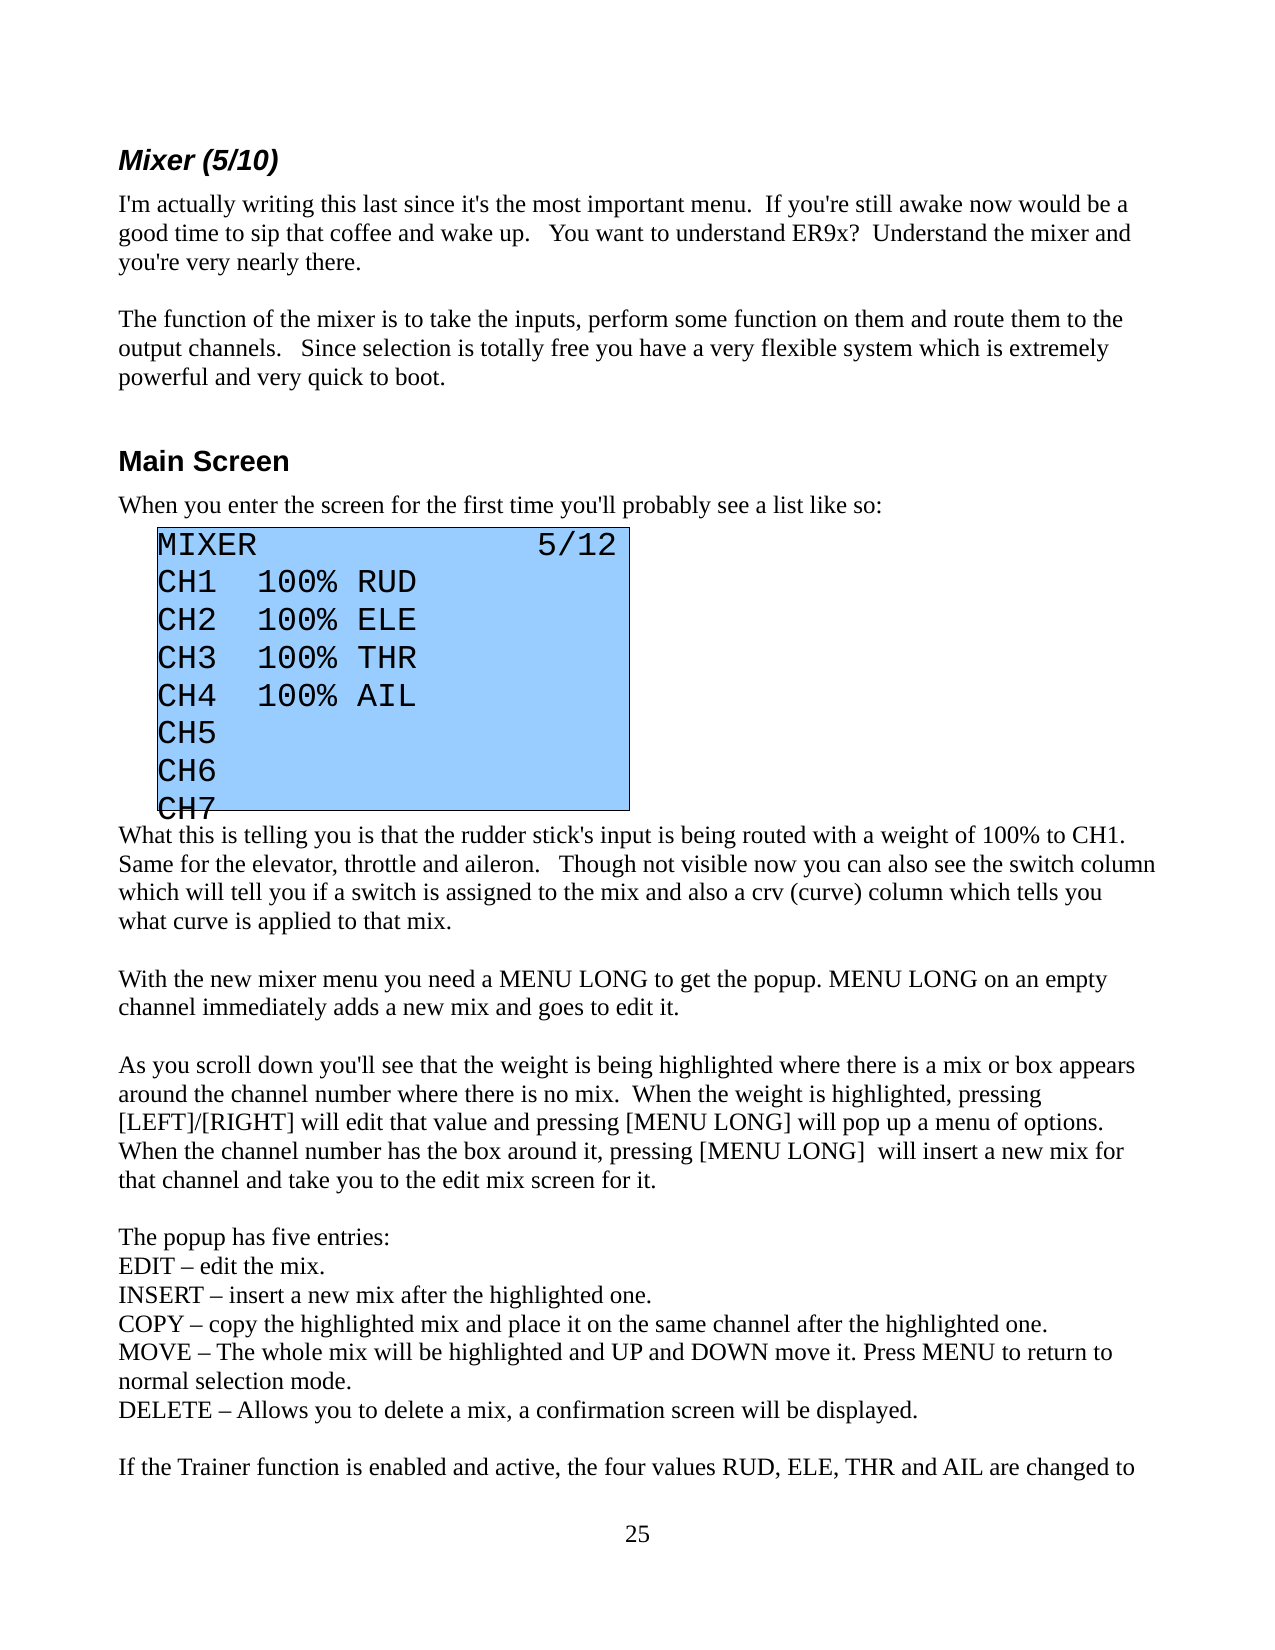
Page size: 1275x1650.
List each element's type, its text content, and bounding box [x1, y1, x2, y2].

text I'm actually writing this last since it's the most important menu. If you're still awake now would be a good time to sip that coffee and wake up. You want to understand ER9x? Understand the mixer and you're very nearly there. [118, 189, 1157, 275]
text If the Trainer function is enabled and active, the four values RUD, ELE, THR and AIL are changed to [118, 1452, 1157, 1481]
text With the new mixer menu you need a MENU LONG to get the popup. MENU LONG on an empty channel immediately adds a new mix and goes to edit it. [118, 964, 1157, 1050]
text INSERT – insert a new mix after the highlighted one. [118, 1280, 1157, 1309]
subtitle Mixer (5/10) [118, 143, 1157, 177]
text When the channel number has the box around it, pressing [MENU LONG] will insert a new mix for that channel and take you to the edit mix screen for it. [118, 1136, 1157, 1194]
subtitle Main Screen [118, 444, 1157, 478]
text DELETE – Allows you to delete a mix, a confirmation screen will be displayed. [118, 1395, 1157, 1424]
text What this is telling you is that the rudder stick's input is being routed with a weight of 100% to CH1. Same for the elevator, throttle and aileron. Though not visible now you can also see the switch column which will tell you if a switch is assigned to the mix and also a crv (curve) column which tells you what curve is applied to that mix. [118, 519, 1157, 935]
text The popup has five entries: [118, 1222, 1157, 1251]
text COPY – copy the highlighted mix and place it on the same channel after the highlighted one. [118, 1309, 1157, 1337]
text EDIT – edit the mix. [118, 1251, 1157, 1280]
text The function of the mixer is to take the inputs, perform some function on them and route them to the output channels. Since selection is totally free you have a very flexible system which is extremely powerful and very quick to boot. [118, 304, 1157, 390]
text MOVE – The whole mix will be highlighted and UP and DOWN move it. Press MENU to return to normal selection mode. [118, 1337, 1157, 1395]
text As you scroll down you'll see that the weight is being highlighted where there is a mix or box appears around the channel number where there is no mix. When the weight is highlighted, pressing [LEFT]/[RIGHT] will edit that value and pressing [MENU LONG] will pop up a menu of options. [118, 1050, 1157, 1136]
text When you enter the screen for the first time you'll probably see a list like so: [118, 490, 1157, 519]
